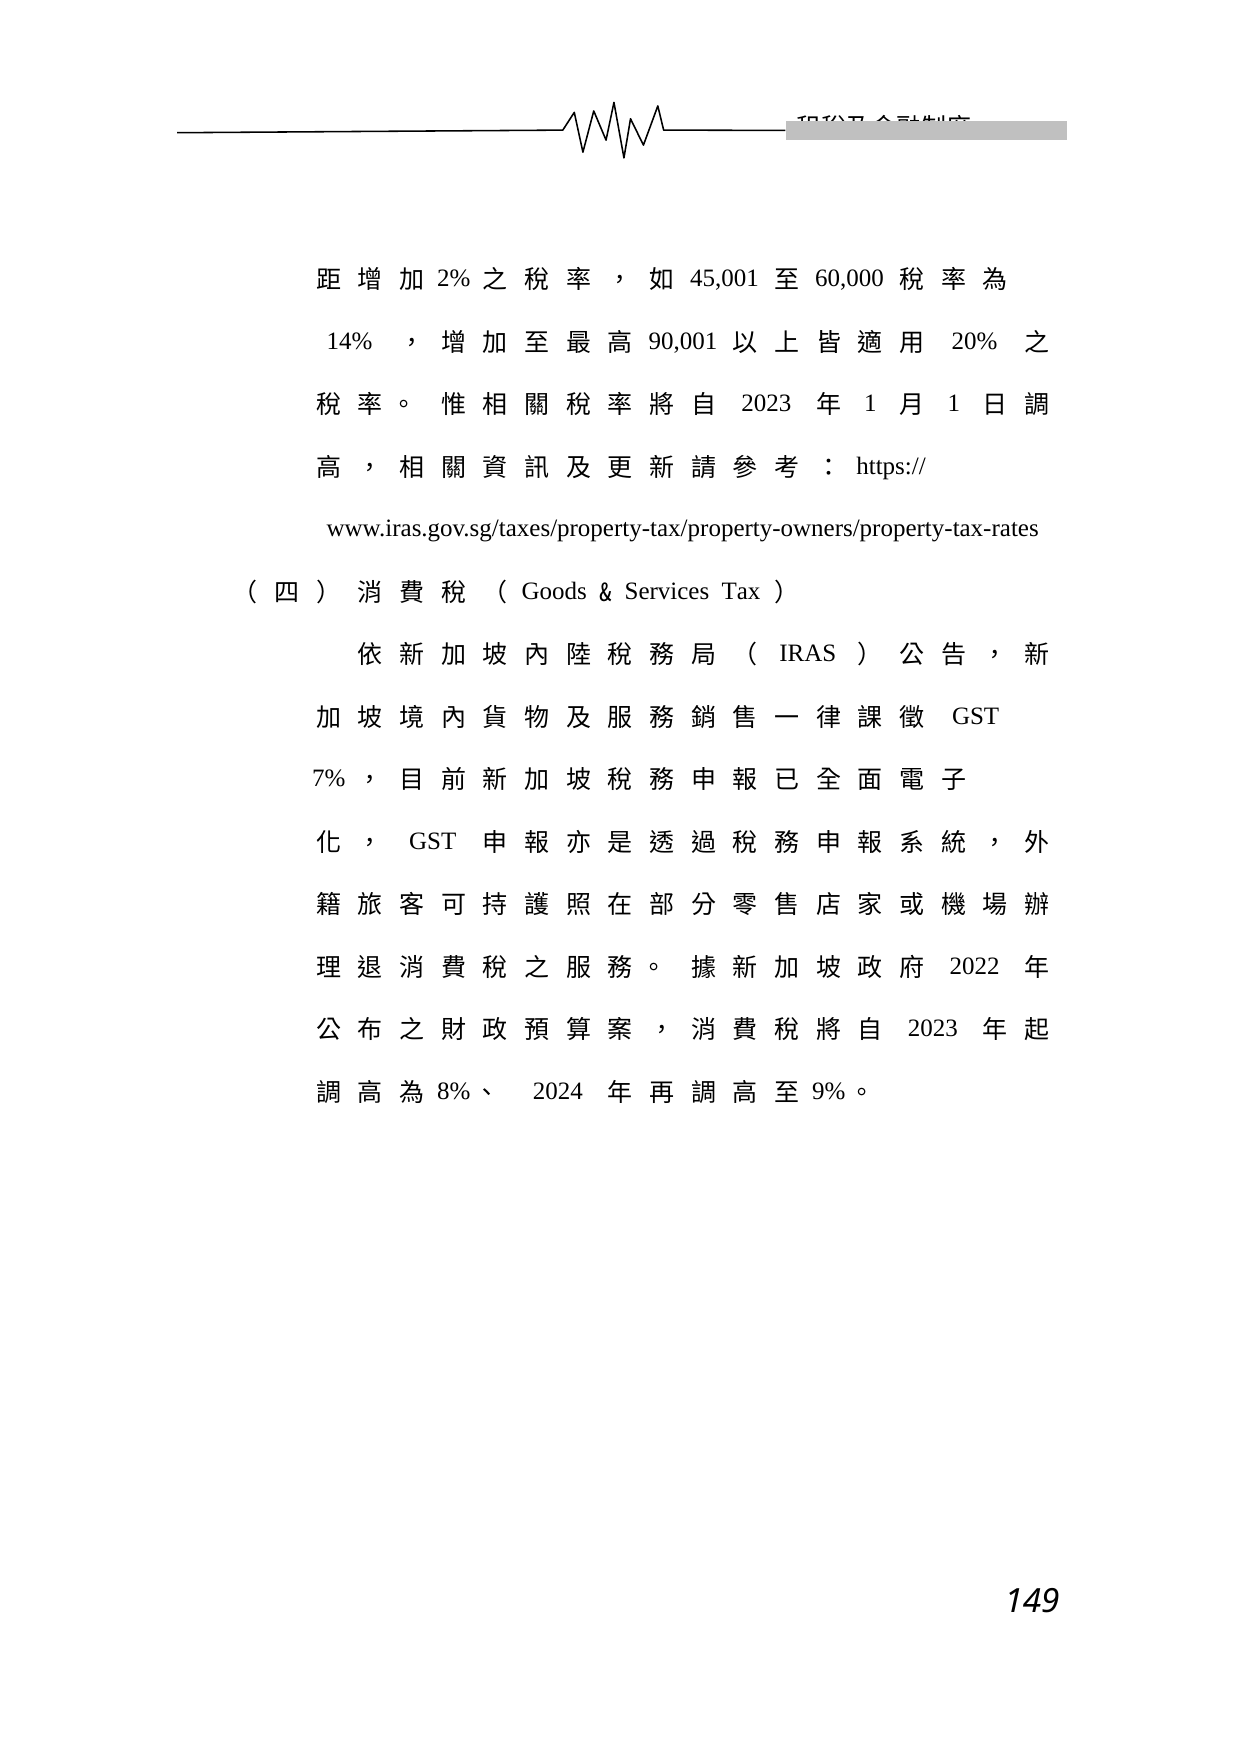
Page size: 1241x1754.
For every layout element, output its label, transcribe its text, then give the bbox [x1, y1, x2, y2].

text 依新加坡內陸稅務局（IRAS）公告，新加坡境內貨物及服務銷售一律課徵GST 7%，目前新加坡稅務申報已全面電子化，GST申報亦是透過稅務申報系統，外籍旅客可持護照在部分零售店家或機場辦理退消費稅之服務。據新加坡政府2022年公布之財政預算案，消費稅將自2023年起調高為8%、2024年再調高至9%。 [281, 611, 1058, 1111]
text （四）消費稅（Goods & Services Tax） [207, 549, 1058, 611]
text 距增加2%之稅率，如45,001至60,000稅率為14%，增加至最高90,001以上皆適用20%之稅率。惟相關稅率將自2023年1月1日調高，相關資訊及更新請參考：https://www.iras.gov.sg/taxes/property-tax/property-owners/property-tax-rates [281, 236, 1058, 549]
